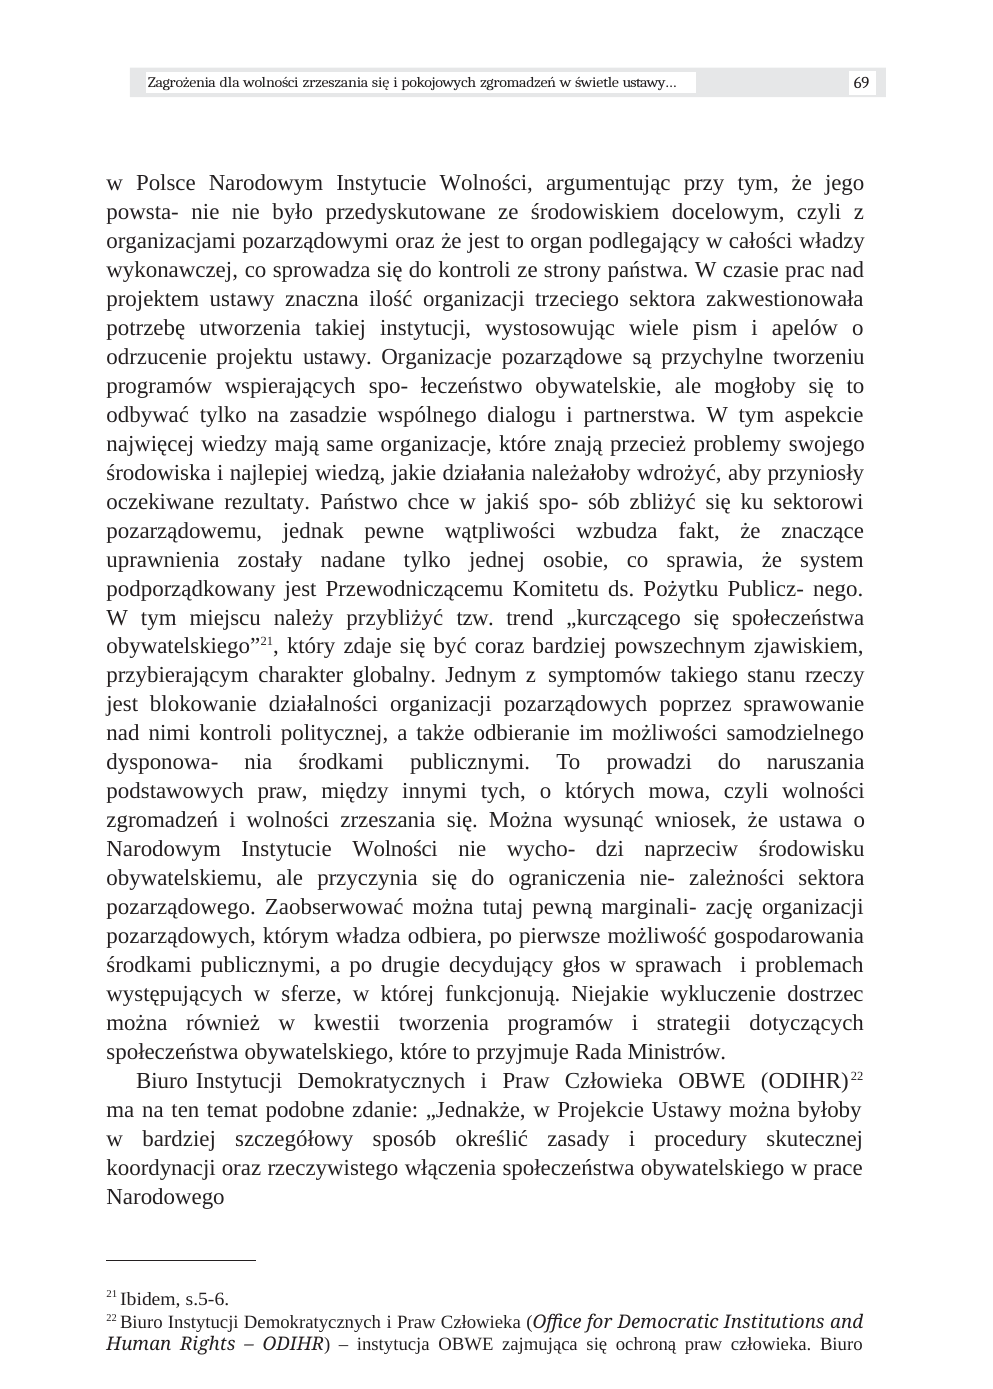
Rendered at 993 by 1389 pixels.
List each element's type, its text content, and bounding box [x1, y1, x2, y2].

text w Polsce Narodowym Instytucie Wolności, argumentując przy tym, że jego powsta- nie nie było przedyskutowane ze środowiskiem docelowym, czyli z organizacjami pozarządowymi oraz że jest to organ podlegający w całości władzy wykonawczej, co sprowadza się do kontroli ze strony państwa. W czasie prac nad projektem ustawy znaczna ilość organizacji trzeciego sektora zakwestionowała potrzebę utworzenia takiej instytucji, wystosowując wiele pism i apelów o odrzucenie projektu ustawy. Organizacje pozarządowe są przychylne tworzeniu programów wspierających spo- łeczeństwo obywatelskie, ale mogłoby się to odbywać tylko na zasadzie wspólnego dialogu i partnerstwa. W tym aspekcie najwięcej wiedzy mają same organizacje, które znają przecież problemy swojego środowiska i najlepiej wiedzą, jakie działania należałoby wdrożyć, aby przyniosły oczekiwane rezultaty. Państwo chce w jakiś spo- sób zbliżyć się ku sektorowi pozarządowemu, jednak pewne wątpliwości wzbudza fakt, że znaczące uprawnienia zostały nadane tylko jednej osobie, co sprawia, że system podporządkowany jest Przewodniczącemu Komitetu ds. Pożytku Publicz- nego. W tym miejscu należy przybliżyć tzw. trend „kurczącego się społeczeństwa obywatelskiego”21, który zdaje się być coraz bardziej powszechnym zjawiskiem, przybierającym charakter globalny. Jednym z symptomów takiego stanu rzeczy jest blokowanie działalności organizacji pozarządowych poprzez sprawowanie nad nimi kontroli politycznej, a także odbieranie im możliwości samodzielnego dysponowa- nia środkami publicznymi. To prowadzi do naruszania podstawowych praw, między innymi tych, o których mowa, czyli wolności zgromadzeń i wolności zrzeszania się. Można wysunąć wniosek, że ustawa o Narodowym Instytucie Wolności nie wycho- dzi naprzeciw środowisku obywatelskiemu, ale przyczynia się do ograniczenia nie- zależności sektora pozarządowego. Zaobserwować można tutaj pewną marginali- zację organizacji pozarządowych, którym władza odbiera, po pierwsze możliwość gospodarowania środkami publicznymi, a po drugie decydujący głos w sprawach i problemach występujących w sferze, w której funkcjonują. Niejakie wykluczenie dostrzec można również w kwestii tworzenia programów i strategii dotyczących społeczeństwa obywatelskiego, które to przyjmuje Rada Ministrów. [106, 169, 865, 1064]
text 22 Biuro Instytucji Demokratycznych i Praw Człowieka (Office for Democratic Institutions and Human Rights – ODIHR) – instytucja OBWE zajmująca się ochroną praw człowieka. Biuro [106, 1310, 863, 1355]
text Biuro Instytucji Demokratycznych i Praw Człowieka OBWE (ODIHR)22 ma na ten temat podobne zdanie: „Jednakże, w Projekcie Ustawy można byłoby w bardziej szczegółowy sposób określić zasady i procedury skutecznej koordynacji oraz rzeczywistego włączenia społeczeństwa obywatelskiego w prace Narodowego [106, 1067, 863, 1209]
text 21 Ibidem, s.5-6. [106, 1288, 876, 1309]
